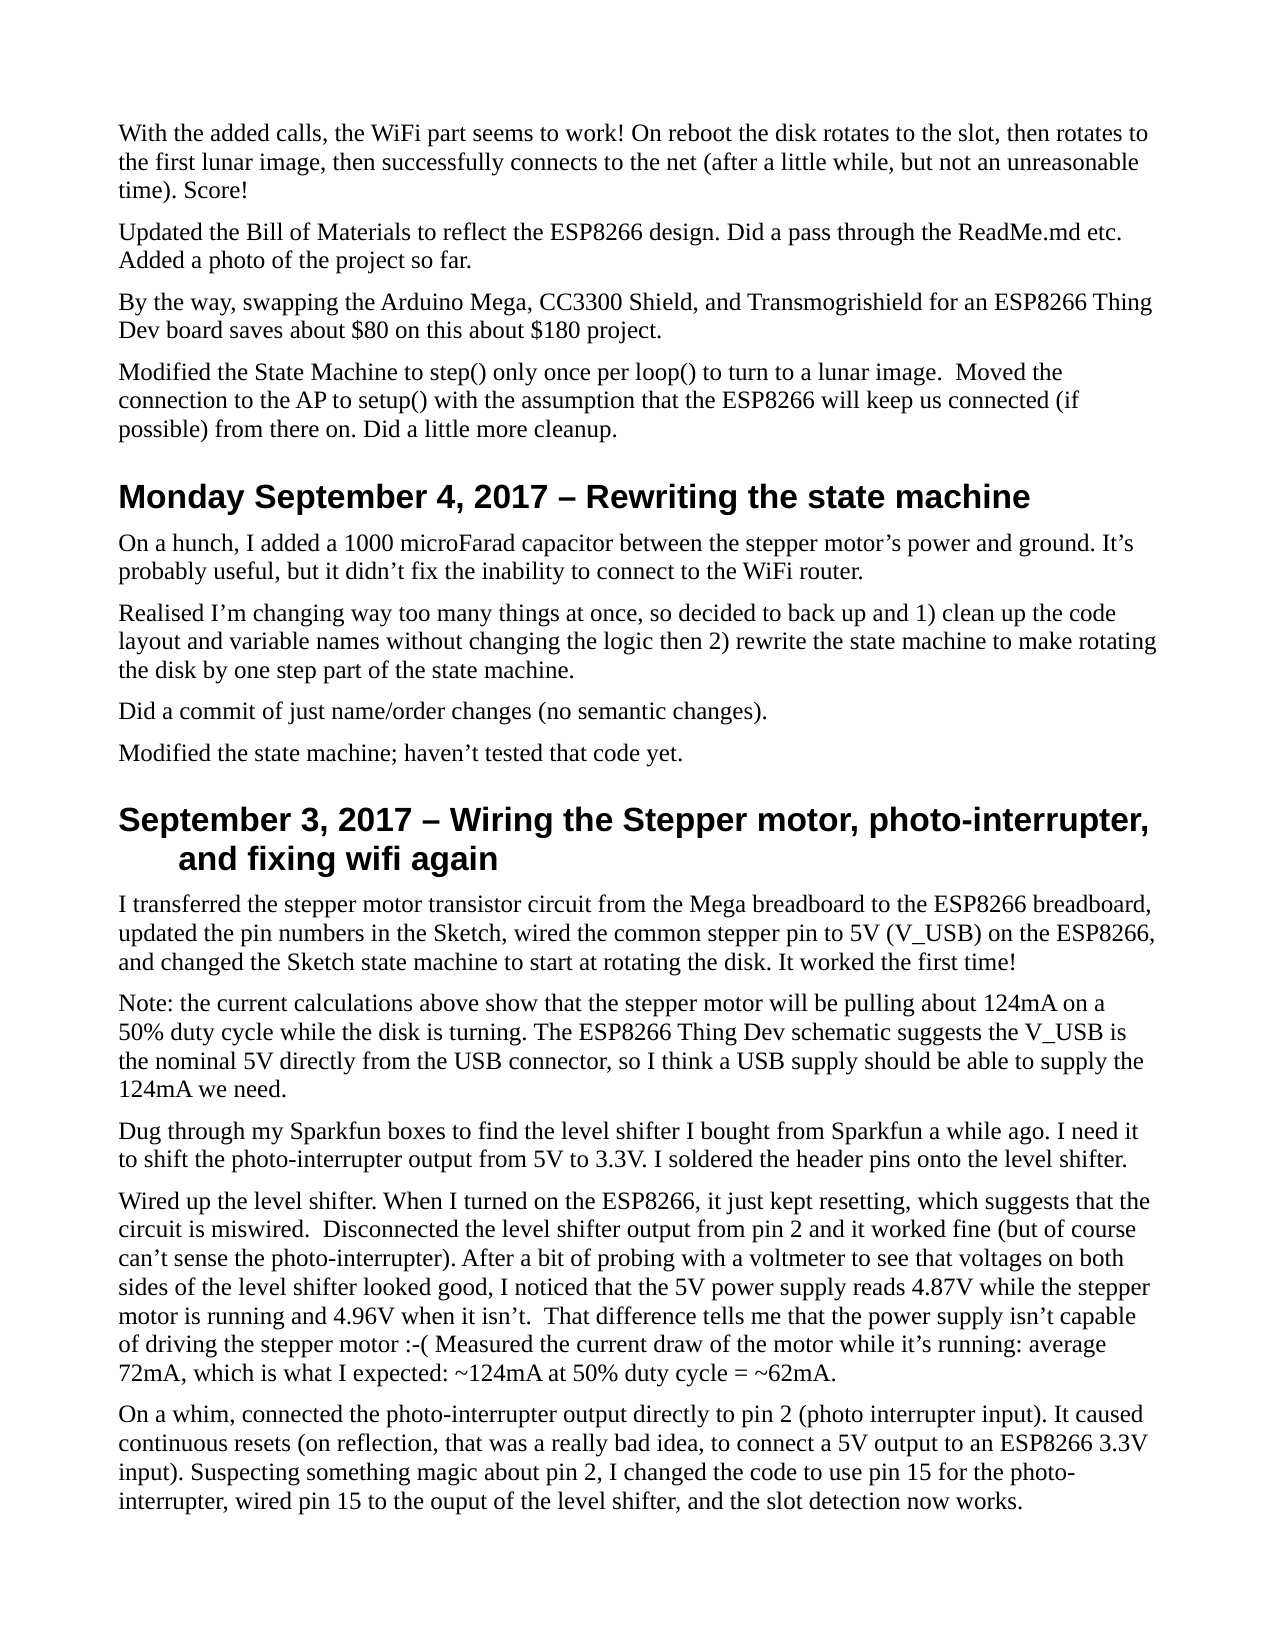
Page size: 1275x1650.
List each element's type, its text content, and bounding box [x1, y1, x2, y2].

text Wired up the level shifter. When I turned on the ESP8266, it just kept resetting, which suggests that the circuit is miswired. Disconnected the level shifter output from pin 2 and it worked fine (but of course can’t sense the photo-interrupter). After a bit of probing with a voltmeter to see that voltages on both sides of the level shifter looked good, I noticed that the 5V power supply reads 4.87V while the stepper motor is running and 4.96V when it isn’t. That difference tells me that the power supply isn’t capable of driving the stepper motor :-( Measured the current draw of the motor while it’s running: average 72mA, which is what I expected: ~124mA at 50% duty cycle = ~62mA. [118, 1186, 1157, 1387]
subtitle September 3, 2017 – Wiring the Stepper motor, photo-interrupter, and fixing wifi again [118, 800, 1157, 877]
text Did a commit of just name/order changes (no semantic changes). [118, 696, 1157, 725]
text Updated the Bill of Materials to reflect the ESP8266 design. Did a pass through the ReadMe.md etc. Added a photo of the project so far. [118, 217, 1157, 274]
text By the way, swapping the Arduino Mega, CC3300 Shield, and Transmogrishield for an ESP8266 Thing Dev board saves about $80 on this about $180 project. [118, 287, 1157, 344]
text On a hunch, I added a 1000 microFarad capacitor between the stepper motor’s power and ground. It’s probably useful, but it didn’t fix the inability to connect to the WiFi router. [118, 528, 1157, 585]
text Modified the State Machine to step() only once per loop() to turn to a lunar image. Moved the connection to the AP to setup() with the assumption that the ESP8266 will keep us connected (if possible) from there on. Did a little more cleanup. [118, 357, 1157, 443]
text Dug through my Sparkfun boxes to find the level shifter I bought from Sparkfun a while ago. I need it to shift the photo-interrupter output from 5V to 3.3V. I soldered the header pins onto the level shifter. [118, 1116, 1157, 1173]
subtitle Monday September 4, 2017 – Rewriting the state machine [118, 476, 1157, 515]
text With the added calls, the WiFi part seems to work! On reboot the disk rotates to the slot, then rotates to the first lunar image, then successfully connects to the net (after a little while, but not an unreasonable time). Score! [118, 118, 1157, 204]
text I transferred the stepper motor transistor circuit from the Mega breadboard to the ESP8266 breadboard, updated the pin numbers in the Sketch, wired the common stepper pin to 5V (V_USB) on the ESP8266, and changed the Sketch state machine to start at rotating the disk. It worked the first time! [118, 889, 1157, 976]
text Realised I’m changing way too many things at once, so decided to back up and 1) clean up the code layout and variable names without changing the logic then 2) rewrite the state machine to make rotating the disk by one step part of the state machine. [118, 598, 1157, 684]
text Note: the current calculations above show that the stepper motor will be pulling about 124mA on a 50% duty cycle while the disk is turning. The ESP8266 Thing Dev schematic suggests the V_USB is the nominal 5V directly from the USB connector, so I think a USB supply should be able to supply the 124mA we need. [118, 988, 1157, 1103]
text On a whim, connected the photo-interrupter output directly to pin 2 (photo interrupter input). It caused continuous resets (on reflection, that was a really bad idea, to connect a 5V output to an ESP8266 3.3V input). Suspecting something magic about pin 2, I changed the code to use pin 15 for the photo-interrupter, wired pin 15 to the ouput of the level shifter, and the slot detection now works. [118, 1399, 1157, 1514]
text Modified the state machine; haven’t tested that code yet. [118, 738, 1157, 766]
